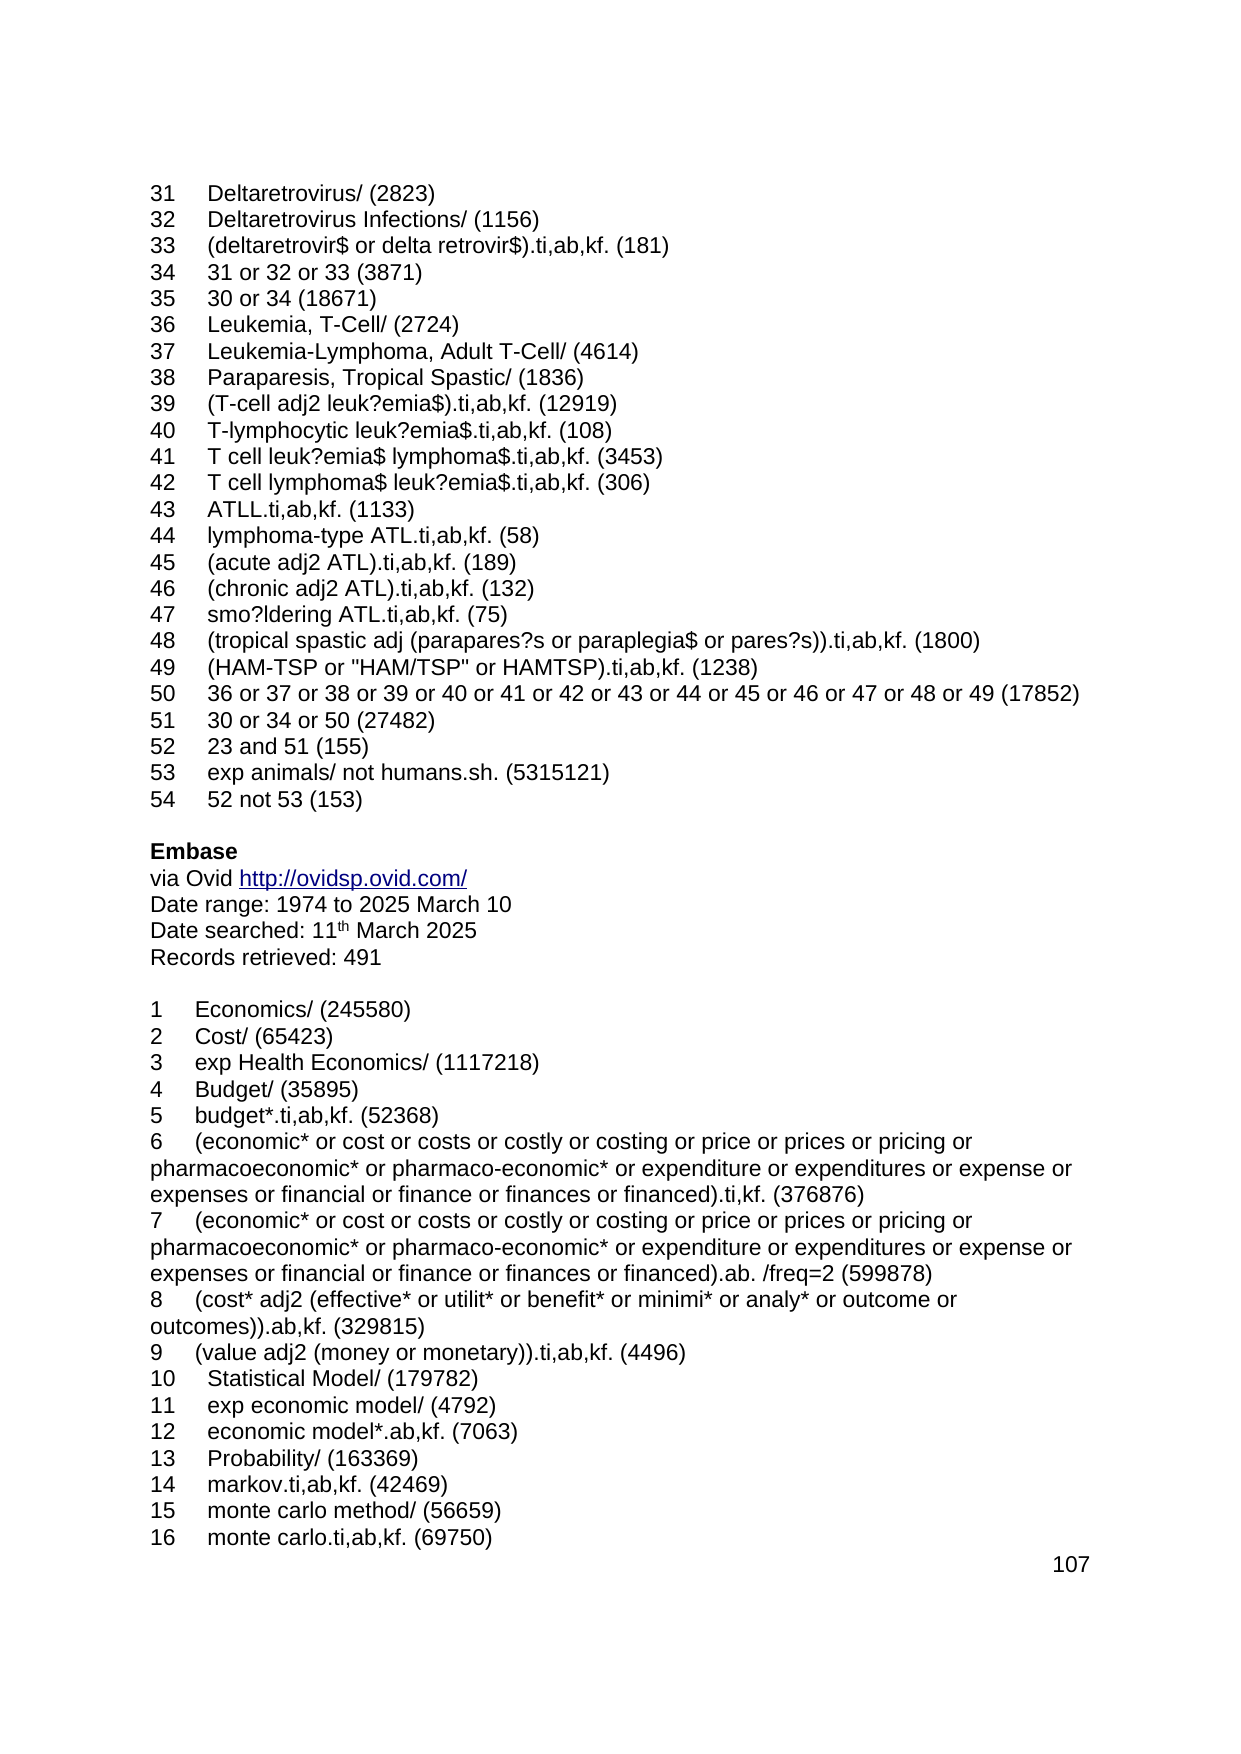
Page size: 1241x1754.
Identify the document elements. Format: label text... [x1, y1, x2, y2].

text 47 smo?ldering ATL.ti,ab,kf. (75) [150, 601, 1090, 627]
text Embase [150, 838, 1090, 865]
text 3 exp Health Economics/ (1117218) [150, 1049, 1090, 1076]
text 2 Cost/ (65423) [150, 1023, 1090, 1049]
text 48 (tropical spastic adj (parapares?s or paraplegia$ or pares?s)).ti,ab,kf. (1800) [150, 627, 1090, 654]
text 10 Statistical Model/ (179782) [150, 1365, 1090, 1392]
text 33 (deltaretrovir$ or delta retrovir$).ti,ab,kf. (181) [150, 232, 1090, 258]
text 53 exp animals/ not humans.sh. (5315121) [150, 759, 1090, 786]
text 46 (chronic adj2 ATL).ti,ab,kf. (132) [150, 575, 1090, 601]
text 45 (acute adj2 ATL).ti,ab,kf. (189) [150, 548, 1090, 575]
text 39 (T-cell adj2 leuk?emia$).ti,ab,kf. (12919) [150, 390, 1090, 417]
text 36 Leukemia, T-Cell/ (2724) [150, 311, 1090, 338]
text Date range: 1974 to 2025 March 10 [150, 891, 1090, 917]
text 1 Economics/ (245580) [150, 996, 1090, 1023]
text 32 Deltaretrovirus Infections/ (1156) [150, 206, 1090, 232]
text 12 economic model*.ab,kf. (7063) [150, 1418, 1090, 1444]
text 9 (value adj2 (money or monetary)).ti,ab,kf. (4496) [150, 1339, 1090, 1365]
text via Ovid http://ovidsp.ovid.com/ [150, 865, 1090, 891]
text 42 T cell lymphoma$ leuk?emia$.ti,ab,kf. (306) [150, 469, 1090, 496]
text 40 T-lymphocytic leuk?emia$.ti,ab,kf. (108) [150, 417, 1090, 443]
text 41 T cell leuk?emia$ lymphoma$.ti,ab,kf. (3453) [150, 443, 1090, 469]
text 4 Budget/ (35895) [150, 1076, 1090, 1102]
text 8 (cost* adj2 (effective* or utilit* or benefit* or minimi* or analy* or outcome or outcomes)).ab,kf. (329815) [150, 1286, 1090, 1339]
text 11 exp economic model/ (4792) [150, 1392, 1090, 1418]
text Records retrieved: 491 [150, 944, 1090, 970]
text 15 monte carlo method/ (56659) [150, 1497, 1090, 1523]
text 50 36 or 37 or 38 or 39 or 40 or 41 or 42 or 43 or 44 or 45 or 46 or 47 or 48 or 49 (17852) [150, 680, 1090, 707]
text 43 ATLL.ti,ab,kf. (1133) [150, 496, 1090, 522]
text 31 Deltaretrovirus/ (2823) [150, 179, 1090, 206]
text 16 monte carlo.ti,ab,kf. (69750) [150, 1523, 1090, 1550]
text 6 (economic* or cost or costs or costly or costing or price or prices or pricing or pharmacoeconomic* or pharmaco-economic* or expenditure or expenditures or expense or expenses or financial or finance or finances or financed).ti,kf. (376876) [150, 1128, 1090, 1207]
text 35 30 or 34 (18671) [150, 285, 1090, 311]
text 49 (HAM-TSP or "HAM/TSP" or HAMTSP).ti,ab,kf. (1238) [150, 654, 1090, 680]
text 5 budget*.ti,ab,kf. (52368) [150, 1102, 1090, 1128]
text Date searched: 11th March 2025 [150, 917, 1090, 944]
text 37 Leukemia-Lymphoma, Adult T-Cell/ (4614) [150, 338, 1090, 364]
text 51 30 or 34 or 50 (27482) [150, 707, 1090, 733]
text 34 31 or 32 or 33 (3871) [150, 258, 1090, 285]
text 7 (economic* or cost or costs or costly or costing or price or prices or pricing or pharmacoeconomic* or pharmaco-economic* or expenditure or expenditures or expense or expenses or financial or finance or finances or financed).ab. /freq=2 (599878) [150, 1207, 1090, 1286]
text 52 23 and 51 (155) [150, 733, 1090, 759]
text 13 Probability/ (163369) [150, 1444, 1090, 1471]
text 38 Paraparesis, Tropical Spastic/ (1836) [150, 364, 1090, 390]
text 44 lymphoma-type ATL.ti,ab,kf. (58) [150, 522, 1090, 548]
text 54 52 not 53 (153) [150, 786, 1090, 812]
text 14 markov.ti,ab,kf. (42469) [150, 1471, 1090, 1497]
